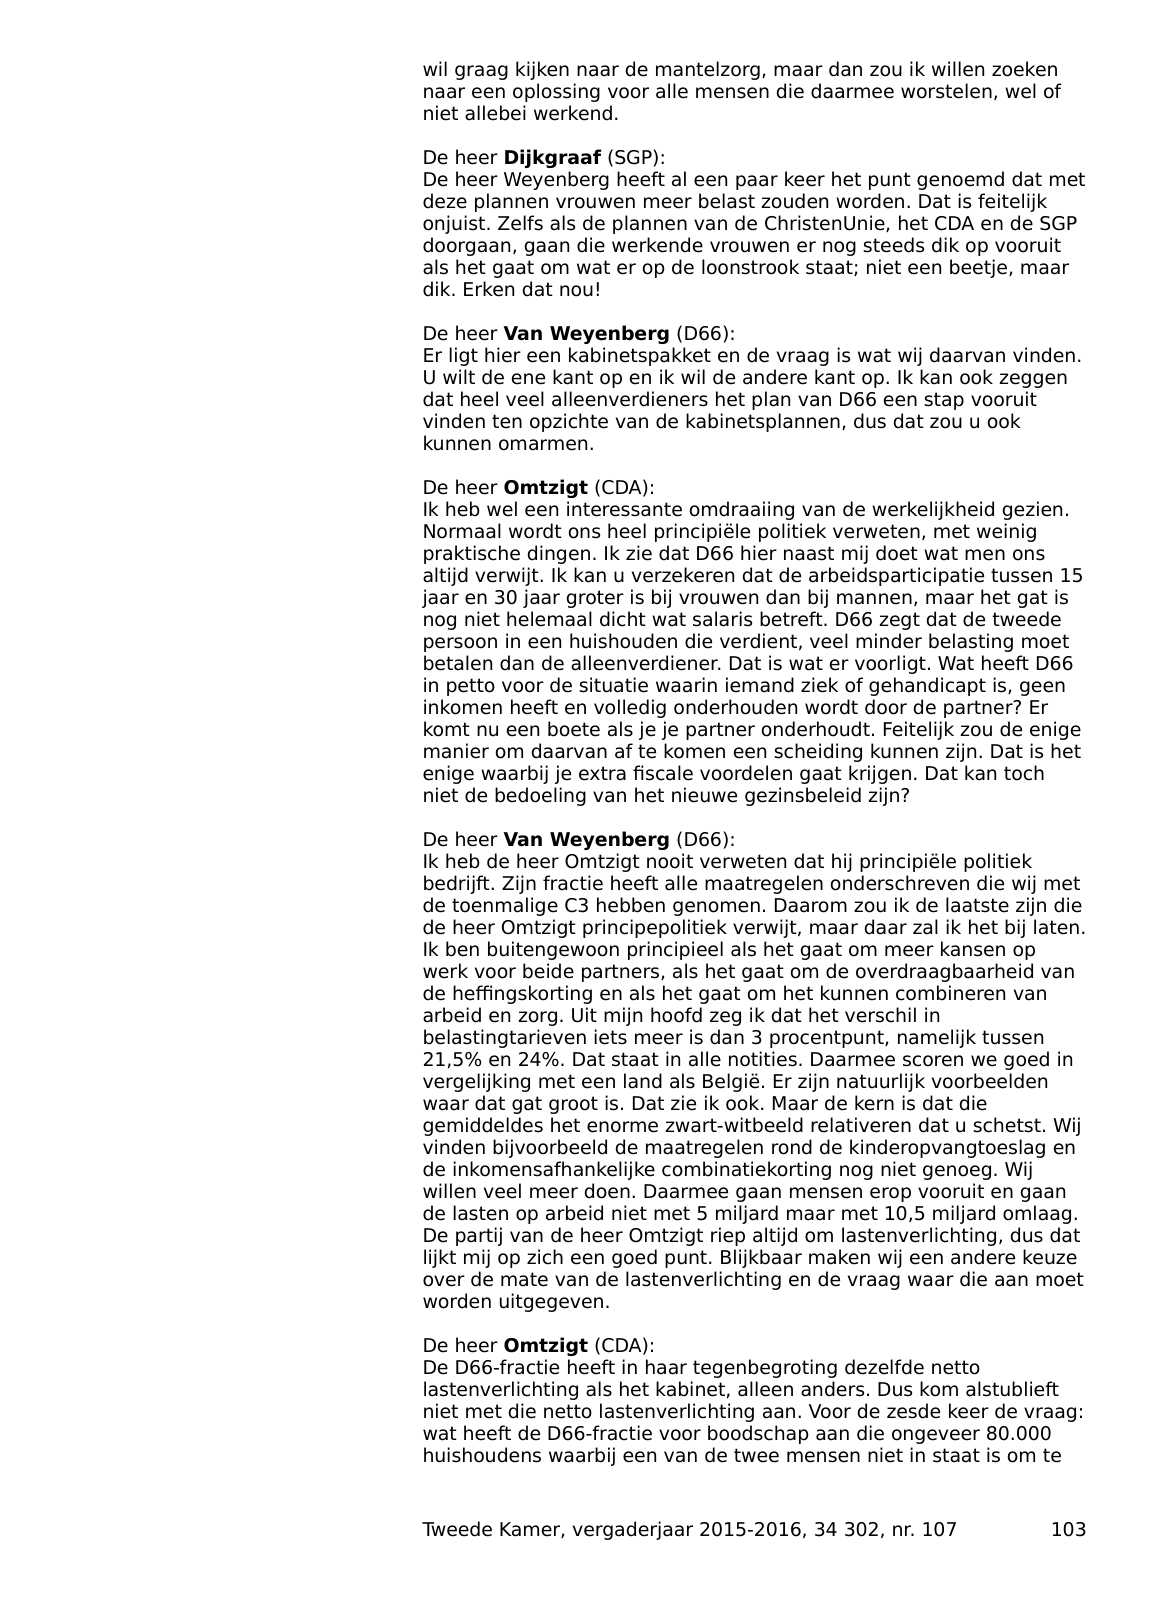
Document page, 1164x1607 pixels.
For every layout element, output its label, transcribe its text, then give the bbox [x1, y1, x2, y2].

text Ik heb wel een interessante omdraaiing van de werkelijkheid gezien. Normaal wordt ons heel principiële politiek verweten, met weinig praktische dingen. Ik zie dat D66 hier naast mij doet wat men ons altijd verwijt. Ik kan u verzekeren dat de arbeidsparticipatie tussen 15 jaar en 30 jaar groter is bij vrouwen dan bij mannen, maar het gat is nog niet helemaal dicht wat salaris betreft. D66 zegt dat de tweede persoon in een huishouden die verdient, veel minder belasting moet betalen dan de alleenverdiener. Dat is wat er voorligt. Wat heeft D66 in petto voor de situatie waarin iemand ziek of gehandicapt is, geen inkomen heeft en volledig onderhouden wordt door de partner? Er komt nu een boete als je je partner onderhoudt. Feitelijk zou de enige manier om daarvan af te komen een scheiding kunnen zijn. Dat is het enige waarbij je extra fiscale voordelen gaat krijgen. Dat kan toch niet de bedoeling van het nieuwe gezinsbeleid zijn? [422, 499, 1087, 807]
text De heer Weyenberg heeft al een paar keer het punt genoemd dat met deze plannen vrouwen meer belast zouden worden. Dat is feitelijk onjuist. Zelfs als de plannen van de ChristenUnie, het CDA en de SGP doorgaan, gaan die werkende vrouwen er nog steeds dik op vooruit als het gaat om wat er op de loonstrook staat; niet een beetje, maar dik. Erken dat nou! [422, 169, 1087, 301]
text De heer Omtzigt (CDA): [422, 1335, 1087, 1357]
text Er ligt hier een kabinetspakket en de vraag is wat wij daarvan vinden. U wilt de ene kant op en ik wil de andere kant op. Ik kan ook zeggen dat heel veel alleenverdieners het plan van D66 een stap vooruit vinden ten opzichte van de kabinetsplannen, dus dat zou u ook kunnen omarmen. [422, 345, 1087, 455]
text Ik heb de heer Omtzigt nooit verweten dat hij principiële politiek bedrijft. Zijn fractie heeft alle maatregelen onderschreven die wij met de toenmalige C3 hebben genomen. Daarom zou ik de laatste zijn die de heer Omtzigt principepolitiek verwijt, maar daar zal ik het bij laten. Ik ben buitengewoon principieel als het gaat om meer kansen op werk voor beide partners, als het gaat om de overdraagbaarheid van de heffingskorting en als het gaat om het kunnen combineren van arbeid en zorg. Uit mijn hoofd zeg ik dat het verschil in belastingtarieven iets meer is dan 3 procentpunt, namelijk tussen 21,5% en 24%. Dat staat in alle notities. Daarmee scoren we goed in vergelijking met een land als België. Er zijn natuurlijk voorbeelden waar dat gat groot is. Dat zie ik ook. Maar de kern is dat die gemiddeldes het enorme zwart-witbeeld relativeren dat u schetst. Wij vinden bijvoorbeeld de maatregelen rond de kinderopvangtoeslag en de inkomensafhankelijke combinatiekorting nog niet genoeg. Wij willen veel meer doen. Daarmee gaan mensen erop vooruit en gaan de lasten op arbeid niet met 5 miljard maar met 10,5 miljard omlaag. De partij van de heer Omtzigt riep altijd om lastenverlichting, dus dat lijkt mij op zich een goed punt. Blijkbaar maken wij een andere keuze over de mate van de lastenverlichting en de vraag waar die aan moet worden uitgegeven. [422, 851, 1087, 1313]
text De D66-fractie heeft in haar tegenbegroting dezelfde netto lastenverlichting als het kabinet, alleen anders. Dus kom alstublieft niet met die netto lastenverlichting aan. Voor de zesde keer de vraag: wat heeft de D66-fractie voor boodschap aan die ongeveer 80.000 huishoudens waarbij een van de twee mensen niet in staat is om te [422, 1357, 1087, 1467]
text wil graag kijken naar de mantelzorg, maar dan zou ik willen zoeken naar een oplossing voor alle mensen die daarmee worstelen, wel of niet allebei werkend. [422, 59, 1087, 125]
text De heer Dijkgraaf (SGP): [422, 147, 1087, 169]
text De heer Omtzigt (CDA): [422, 477, 1087, 499]
text De heer Van Weyenberg (D66): [422, 829, 1087, 851]
text De heer Van Weyenberg (D66): [422, 323, 1087, 345]
